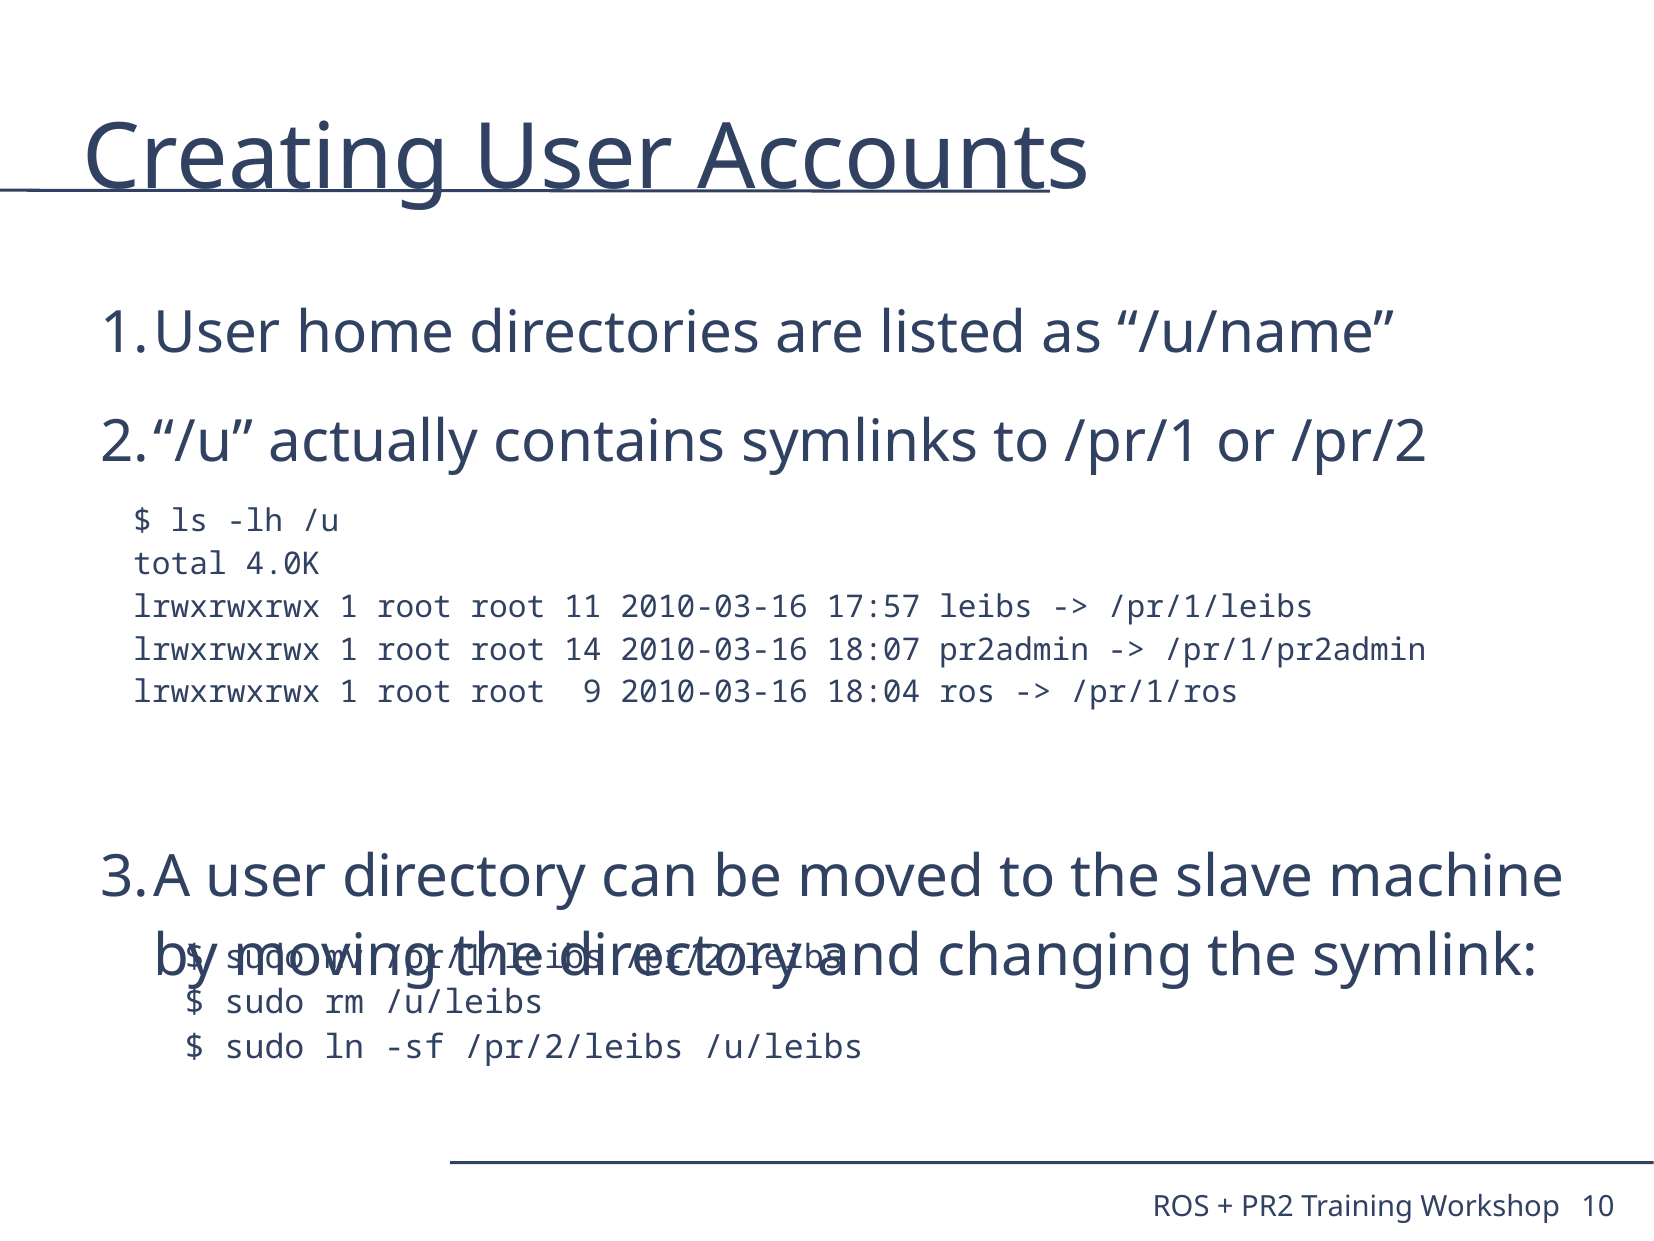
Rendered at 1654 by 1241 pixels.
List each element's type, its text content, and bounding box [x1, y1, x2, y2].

text_box $ sudo mv /pr/1/leibs /pr/2/leibs $ sudo rm /u/leibs $ sudo ln -sf /pr/2/leibs /u/leibs [169, 925, 1070, 1057]
title Creating User Accounts [82, 56, 1571, 250]
list User home directories are listed as “/u/name” “/u” actually contains symlinks to /pr/1 or /pr/2 A user directory can be moved to the slave machine by moving the directory and changing the symlink: [82, 290, 1571, 1109]
text_box $ ls -lh /u total 4.0K lrwxrwxrwx 1 root root 11 2010-03-16 17:57 leibs -> /pr/1/leibs lrwxrwxrwx 1 root root 14 2010-03-16 18:07 pr2admin -> /pr/1/pr2admin lrwxrwxrwx 1 root root 9 2010-03-16 18:04 ros -> /pr/1/ros [118, 490, 1531, 701]
